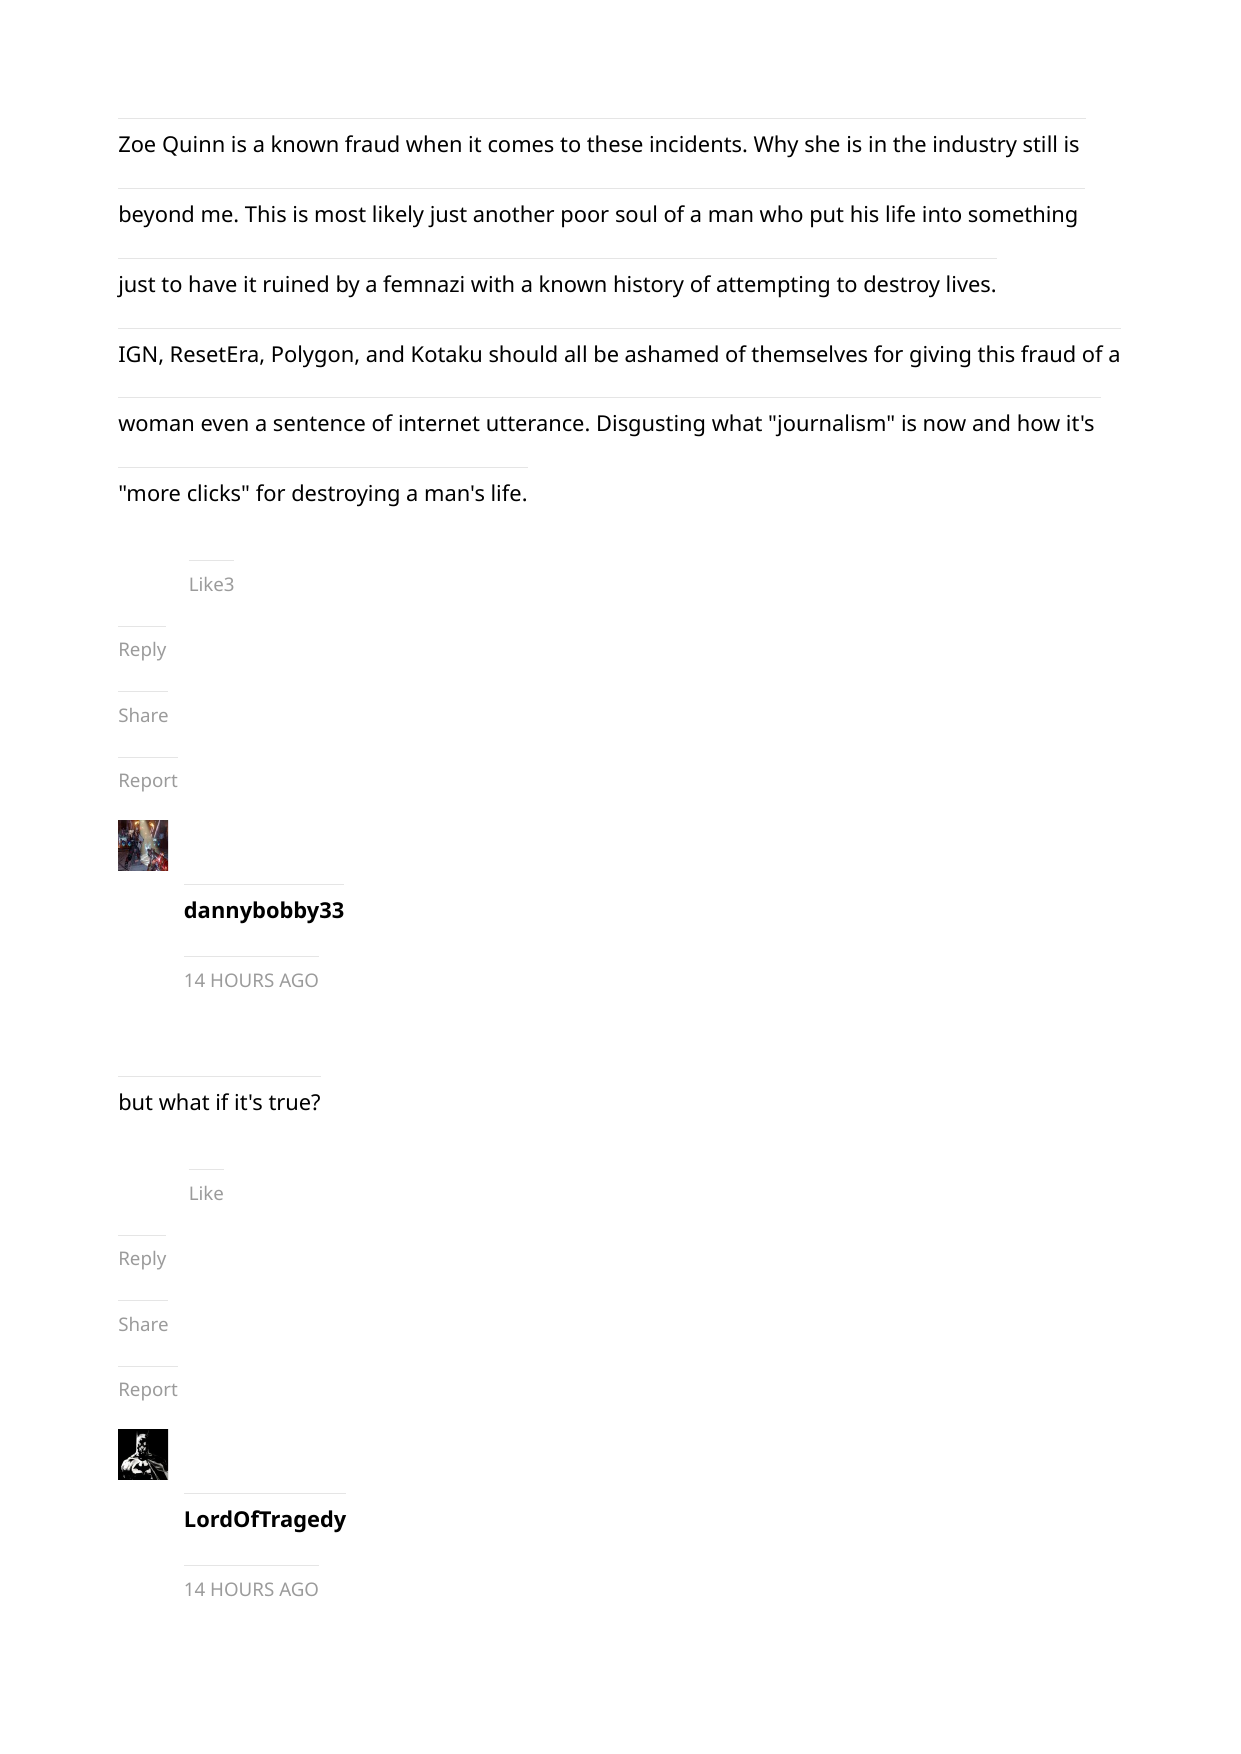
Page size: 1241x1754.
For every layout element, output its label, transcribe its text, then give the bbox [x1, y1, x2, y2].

text Share [118, 1300, 1122, 1337]
picture [118, 820, 169, 871]
text Reply [118, 626, 1122, 662]
text 14 HOURS AGO [184, 956, 1117, 992]
text Reply [118, 1235, 1122, 1271]
text dannybobby33 [184, 884, 1114, 925]
text Like3 [188, 560, 1122, 597]
text Report [118, 757, 1122, 793]
text Like [188, 1169, 1122, 1206]
text Share [118, 691, 1122, 728]
text LordOfTragedy [184, 1493, 1114, 1534]
text but what if it's true? [118, 1076, 1122, 1117]
text 14 HOURS AGO [184, 1565, 1117, 1601]
text Report [118, 1366, 1122, 1402]
text Zoe Quinn is a known fraud when it comes to these incidents. Why she is in the industry still is beyond me. This is most likely just another poor soul of a man who put his life into something just to have it ruined by a femnazi with a known history of attempting to destroy lives. IGN, ResetEra, Polygon, and Kotaku should all be ashamed of themselves for giving this fraud of a woman even a sentence of internet utterance. Disgusting what "journalism" is now and how it's "more clicks" for destroying a man's life. [118, 118, 1122, 508]
picture [118, 1429, 169, 1480]
